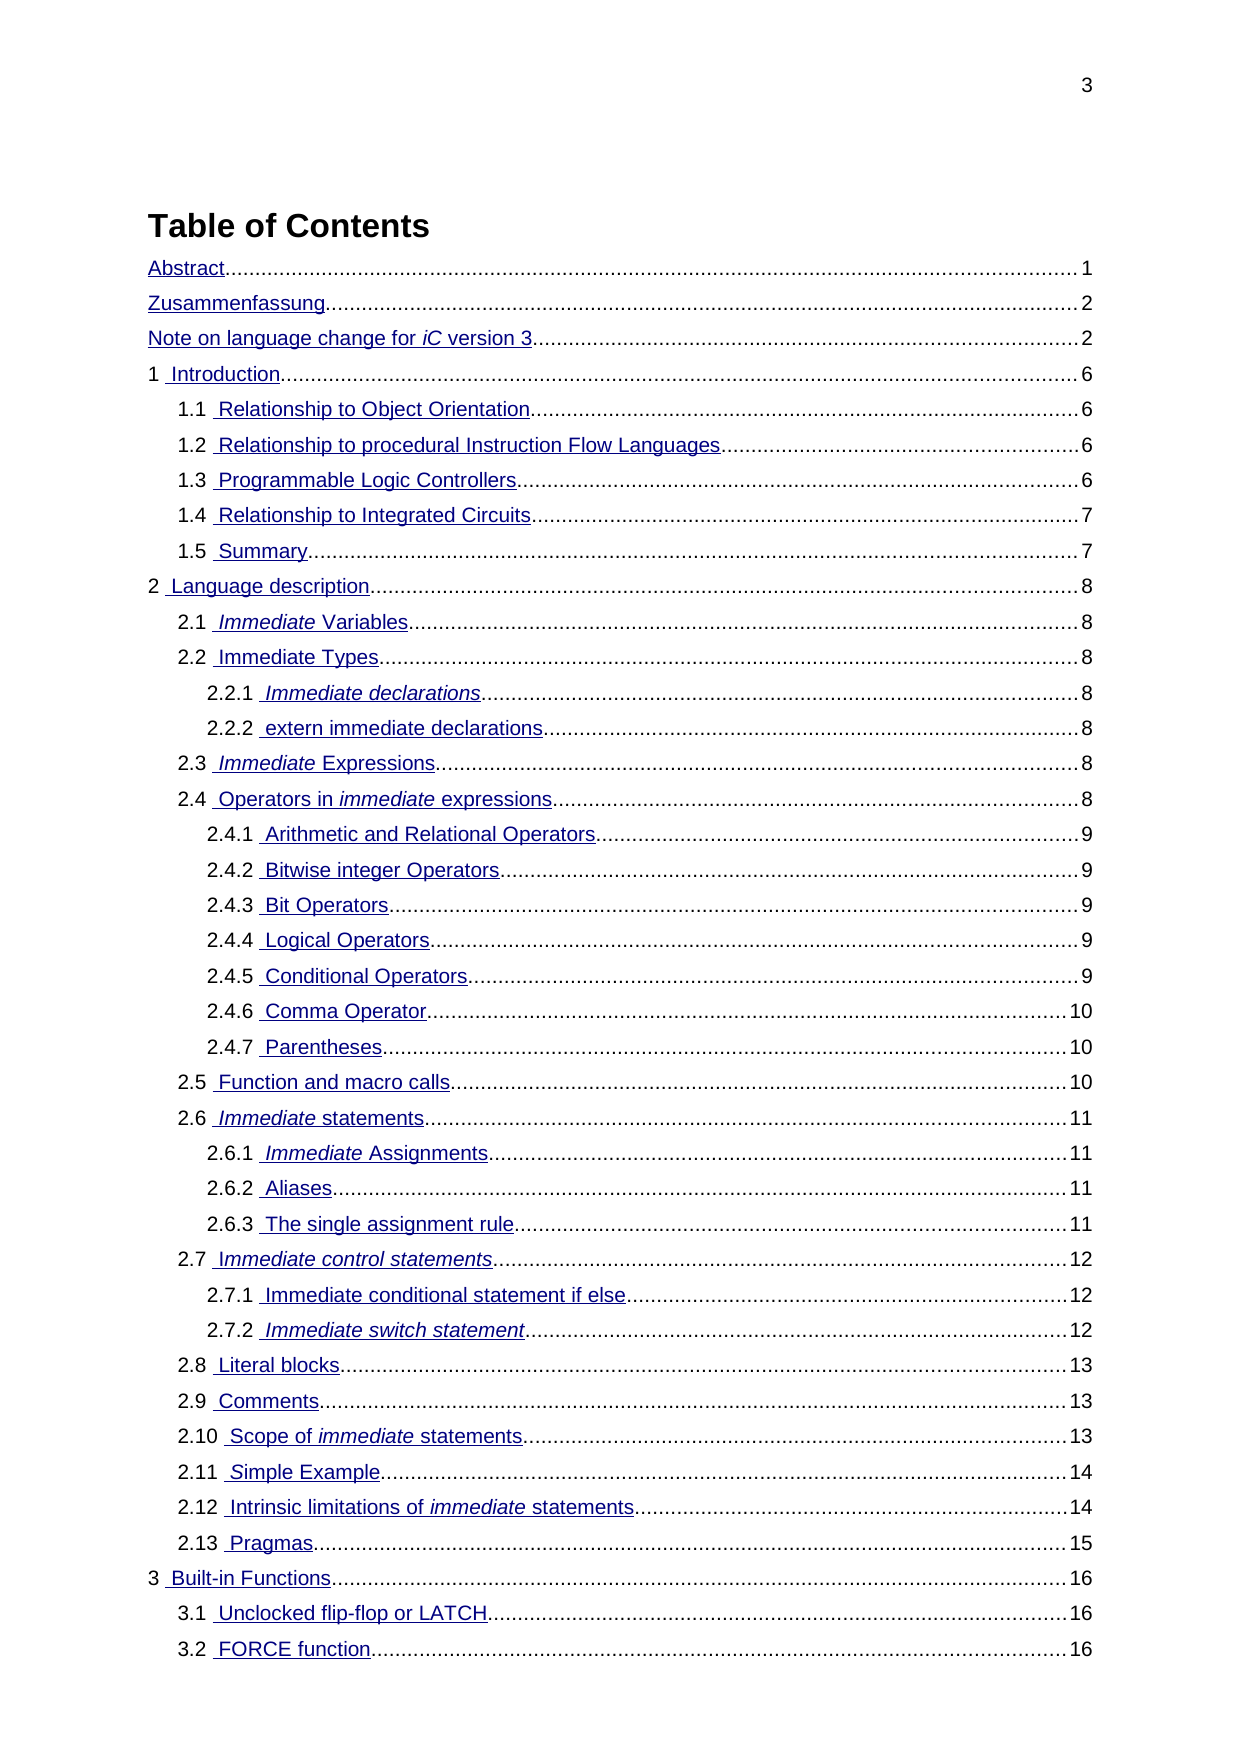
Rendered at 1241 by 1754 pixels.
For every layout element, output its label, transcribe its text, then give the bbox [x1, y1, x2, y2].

text 2 Language description 8 [148, 575, 1092, 598]
text Note on language change for iC version 3 2 [148, 327, 1092, 351]
text 3 Built-in Functions 16 [148, 1566, 1092, 1590]
text 1.2 Relationship to procedural Instruction Flow Languages 6 [177, 433, 1092, 457]
text 1.3 Programmable Logic Controllers 6 [177, 468, 1092, 492]
text 2.4.1 Arithmetic and Relational Operators 9 [207, 823, 1092, 846]
text 1 Introduction 6 [148, 362, 1092, 386]
text Zusammenfassung 2 [148, 291, 1092, 315]
text 2.2.1 Immediate declarations 8 [207, 681, 1092, 705]
text 2.13 Pragmas 15 [177, 1531, 1092, 1555]
text 3.2 FORCE function 16 [177, 1637, 1092, 1661]
text 2.2.2 extern immediate declarations 8 [207, 716, 1092, 740]
text 2.7 Immediate control statements 12 [177, 1248, 1092, 1271]
text 2.1 Immediate Variables 8 [177, 610, 1092, 634]
text 2.12 Intrinsic limitations of immediate statements 14 [177, 1496, 1092, 1519]
text Abstract 1 [148, 256, 1092, 280]
text 1.1 Relationship to Object Orientation 6 [177, 398, 1092, 421]
text 3.1 Unclocked flip-flop or LATCH 16 [177, 1602, 1092, 1626]
text 2.7.1 Immediate conditional statement if else 12 [207, 1283, 1092, 1307]
text 2.4.6 Comma Operator 10 [207, 1000, 1092, 1023]
text 2.6.3 The single assignment rule 11 [207, 1212, 1092, 1236]
subtitle Table of Contents [148, 207, 1092, 244]
text 2.2 Immediate Types 8 [177, 646, 1092, 669]
text 2.5 Function and macro calls 10 [177, 1071, 1092, 1094]
text 2.3 Immediate Expressions 8 [177, 752, 1092, 776]
text 2.7.2 Immediate switch statement 12 [207, 1318, 1092, 1342]
text 2.4.4 Logical Operators 9 [207, 929, 1092, 953]
text 2.11 Simple Example 14 [177, 1460, 1092, 1484]
text 2.8 Literal blocks 13 [177, 1354, 1092, 1378]
text 2.4.5 Conditional Operators 9 [207, 964, 1092, 988]
text 1.4 Relationship to Integrated Circuits 7 [177, 504, 1092, 528]
text 2.6.2 Aliases 11 [207, 1177, 1092, 1201]
text 2.4.2 Bitwise integer Operators 9 [207, 858, 1092, 882]
text 2.6 Immediate statements 11 [177, 1106, 1092, 1130]
text 1.5 Summary 7 [177, 539, 1092, 563]
text 2.4.3 Bit Operators 9 [207, 893, 1092, 917]
text 2.4.7 Parentheses 10 [207, 1035, 1092, 1059]
text 2.6.1 Immediate Assignments 11 [207, 1141, 1092, 1165]
text 2.4 Operators in immediate expressions 8 [177, 787, 1092, 811]
text 2.9 Comments 13 [177, 1389, 1092, 1413]
text 2.10 Scope of immediate statements 13 [177, 1425, 1092, 1448]
